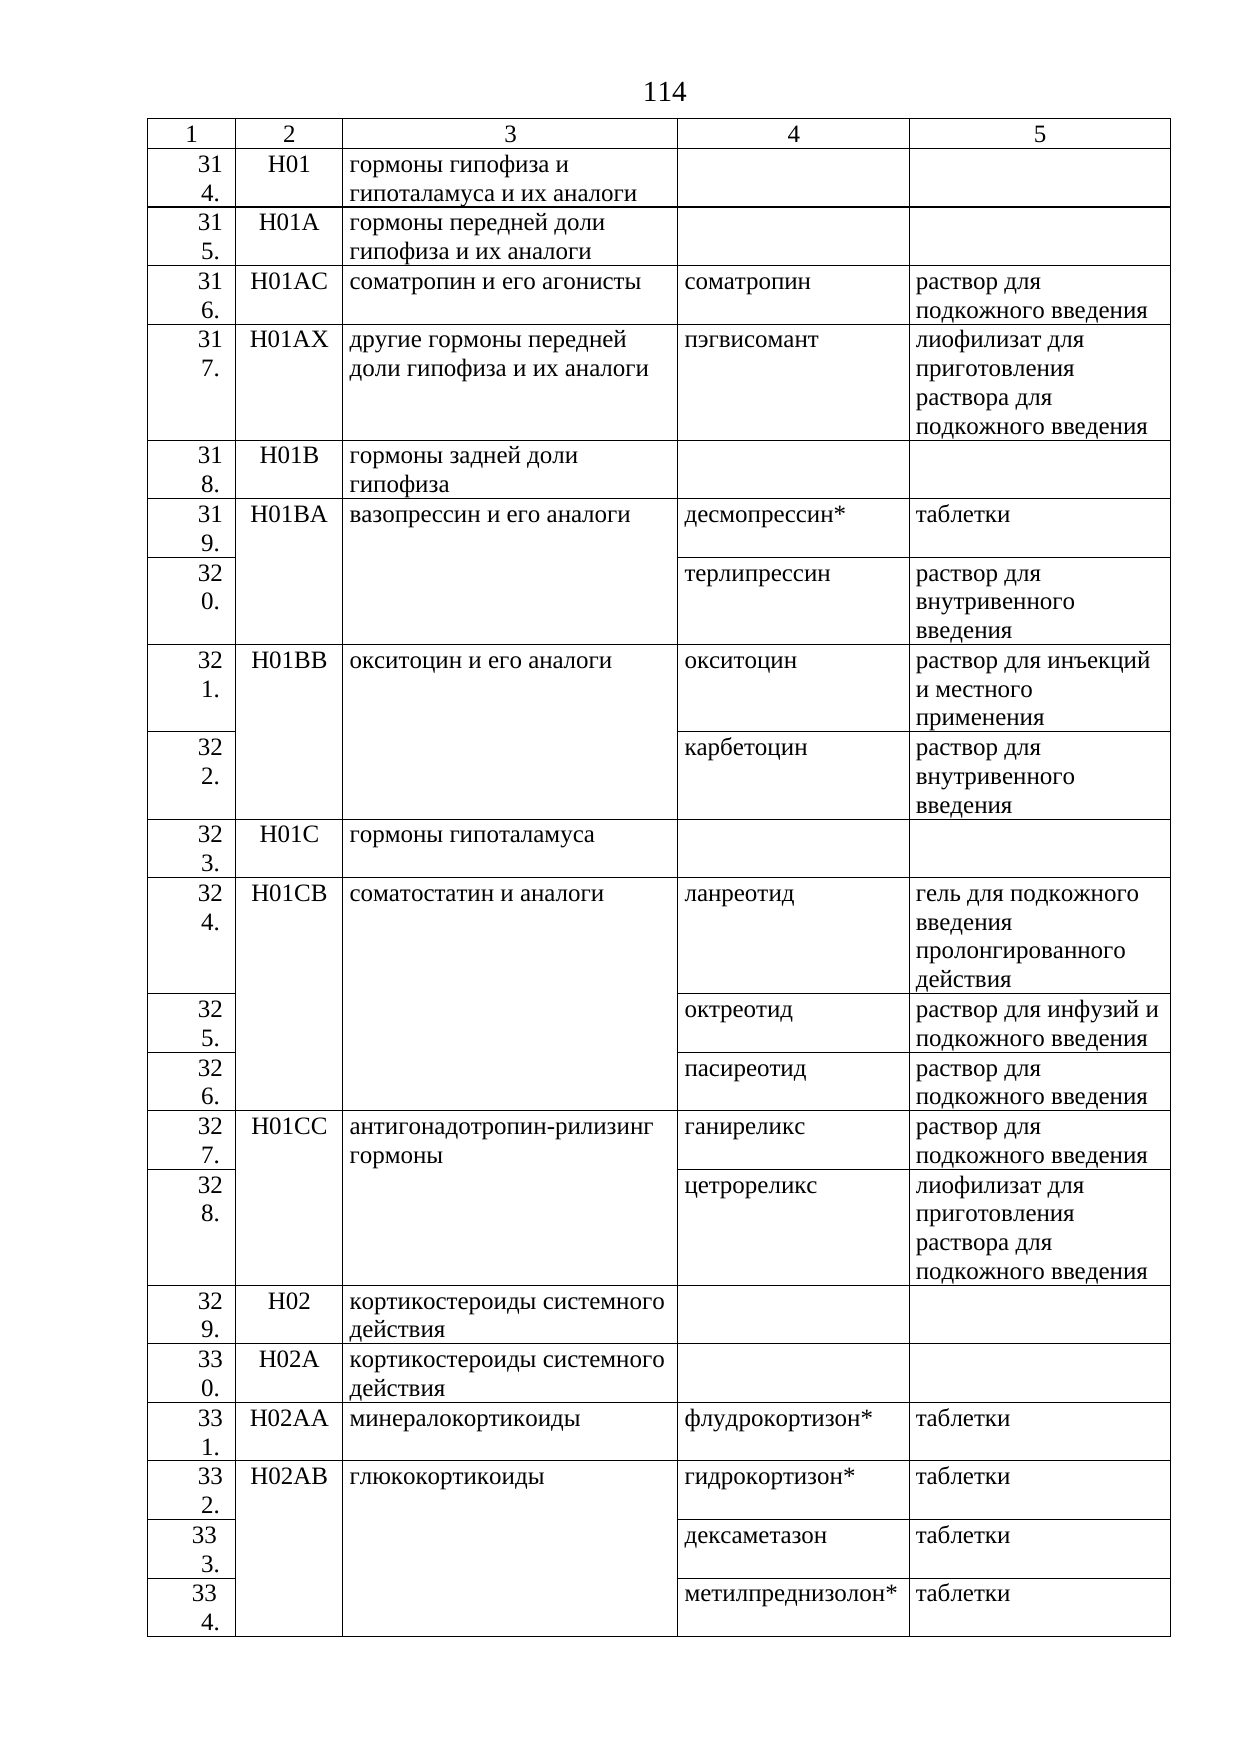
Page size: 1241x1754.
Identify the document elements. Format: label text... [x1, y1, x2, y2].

table_cell [910, 1344, 1170, 1402]
table_cell H01A [236, 208, 342, 265]
table_cell [148, 1403, 235, 1460]
table_cell [148, 1170, 235, 1285]
table_cell H02A [236, 1344, 342, 1402]
table_cell H02AA [236, 1403, 342, 1460]
table_cell соматропин [678, 266, 909, 323]
table_cell таблетки [910, 1461, 1170, 1519]
table_cell раствор для внутривенного введения [910, 732, 1170, 818]
table_cell H01BB [236, 645, 342, 818]
table_cell вазопрессин и его аналоги [343, 499, 677, 644]
table_cell пэгвисомант [678, 325, 909, 439]
table_cell [148, 499, 235, 557]
table_cell раствор для подкожного введения [910, 266, 1170, 323]
table_cell минералокортикоиды [343, 1403, 677, 1460]
table_cell [148, 558, 235, 644]
table_cell флудрокортизон* [678, 1403, 909, 1460]
table_cell [678, 820, 909, 877]
table_cell раствор для подкожного введения [910, 1053, 1170, 1110]
table_cell [148, 441, 235, 498]
table_cell [678, 149, 909, 206]
table_cell [678, 441, 909, 498]
table_cell [148, 1286, 235, 1343]
table_cell H01CB [236, 878, 342, 1110]
table_header 5 [910, 119, 1170, 148]
table_header 3 [343, 119, 677, 148]
table_cell гормоны гипоталамуса [343, 820, 677, 877]
table_cell H01C [236, 820, 342, 877]
table_cell гормоны передней доли гипофиза и их аналоги [343, 208, 677, 265]
table_cell H02 [236, 1286, 342, 1343]
table_cell гель для подкожного введения пролонгированного действия [910, 878, 1170, 993]
table_cell [910, 149, 1170, 206]
table_cell H01BA [236, 499, 342, 644]
table_cell [148, 266, 235, 323]
table_cell [148, 645, 235, 731]
table_cell [148, 1111, 235, 1169]
table_cell [148, 1344, 235, 1402]
table_cell ганиреликс [678, 1111, 909, 1169]
table_cell [148, 149, 235, 206]
table_cell [148, 325, 235, 439]
table_cell таблетки [910, 499, 1170, 557]
table_cell ланреотид [678, 878, 909, 993]
table_cell H01AХ [236, 325, 342, 439]
table_cell [910, 820, 1170, 877]
table_cell глюкокортикоиды [343, 1461, 677, 1636]
table_cell раствор для инъекций и местного применения [910, 645, 1170, 731]
table_cell H01 [236, 149, 342, 206]
table_header 1 [148, 119, 235, 148]
table_cell H01B [236, 441, 342, 498]
table_cell [910, 208, 1170, 265]
table_cell антигонадотропин-рилизинг гормоны [343, 1111, 677, 1285]
table_cell октреотид [678, 994, 909, 1052]
table_cell соматостатин и аналоги [343, 878, 677, 1110]
table_cell [678, 1286, 909, 1343]
table_cell раствор для внутривенного введения [910, 558, 1170, 644]
table_cell [148, 1520, 235, 1577]
table_cell метилпреднизолон* [678, 1579, 909, 1636]
table_header 2 [236, 119, 342, 148]
table_cell таблетки [910, 1403, 1170, 1460]
table_header 4 [678, 119, 909, 148]
table_cell гормоны гипофиза и гипоталамуса и их аналоги [343, 149, 677, 206]
table_cell окситоцин [678, 645, 909, 731]
table_cell [148, 994, 235, 1052]
table_cell таблетки [910, 1579, 1170, 1636]
table_cell [148, 1579, 235, 1636]
table_cell окситоцин и его аналоги [343, 645, 677, 818]
table_cell [148, 732, 235, 818]
table_cell [910, 441, 1170, 498]
table_cell H02AB [236, 1461, 342, 1636]
table_cell [148, 820, 235, 877]
table_cell дексаметазон [678, 1520, 909, 1577]
table_cell лиофилизат для приготовления раствора для подкожного введения [910, 1170, 1170, 1285]
table_cell H01AC [236, 266, 342, 323]
table_cell терлипрессин [678, 558, 909, 644]
table_cell [678, 1344, 909, 1402]
table_cell соматропин и его агонисты [343, 266, 677, 323]
table_cell [910, 1286, 1170, 1343]
table_cell кортикостероиды системного действия [343, 1286, 677, 1343]
table_cell H01CC [236, 1111, 342, 1285]
table_cell раствор для подкожного введения [910, 1111, 1170, 1169]
table_cell пасиреотид [678, 1053, 909, 1110]
table_cell раствор для инфузий и подкожного введения [910, 994, 1170, 1052]
table_cell таблетки [910, 1520, 1170, 1577]
table_cell [678, 208, 909, 265]
table_cell кортикостероиды системного действия [343, 1344, 677, 1402]
table_cell [148, 1053, 235, 1110]
table_cell [148, 1461, 235, 1519]
table_cell лиофилизат для приготовления раствора для подкожного введения [910, 325, 1170, 439]
table_cell гормоны задней доли гипофиза [343, 441, 677, 498]
table_cell карбетоцин [678, 732, 909, 818]
table_cell десмопрессин* [678, 499, 909, 557]
table_cell [148, 878, 235, 993]
table_cell цетрореликс [678, 1170, 909, 1285]
table_cell другие гормоны передней доли гипофиза и их аналоги [343, 325, 677, 439]
table_cell гидрокортизон* [678, 1461, 909, 1519]
table_cell [148, 208, 235, 265]
